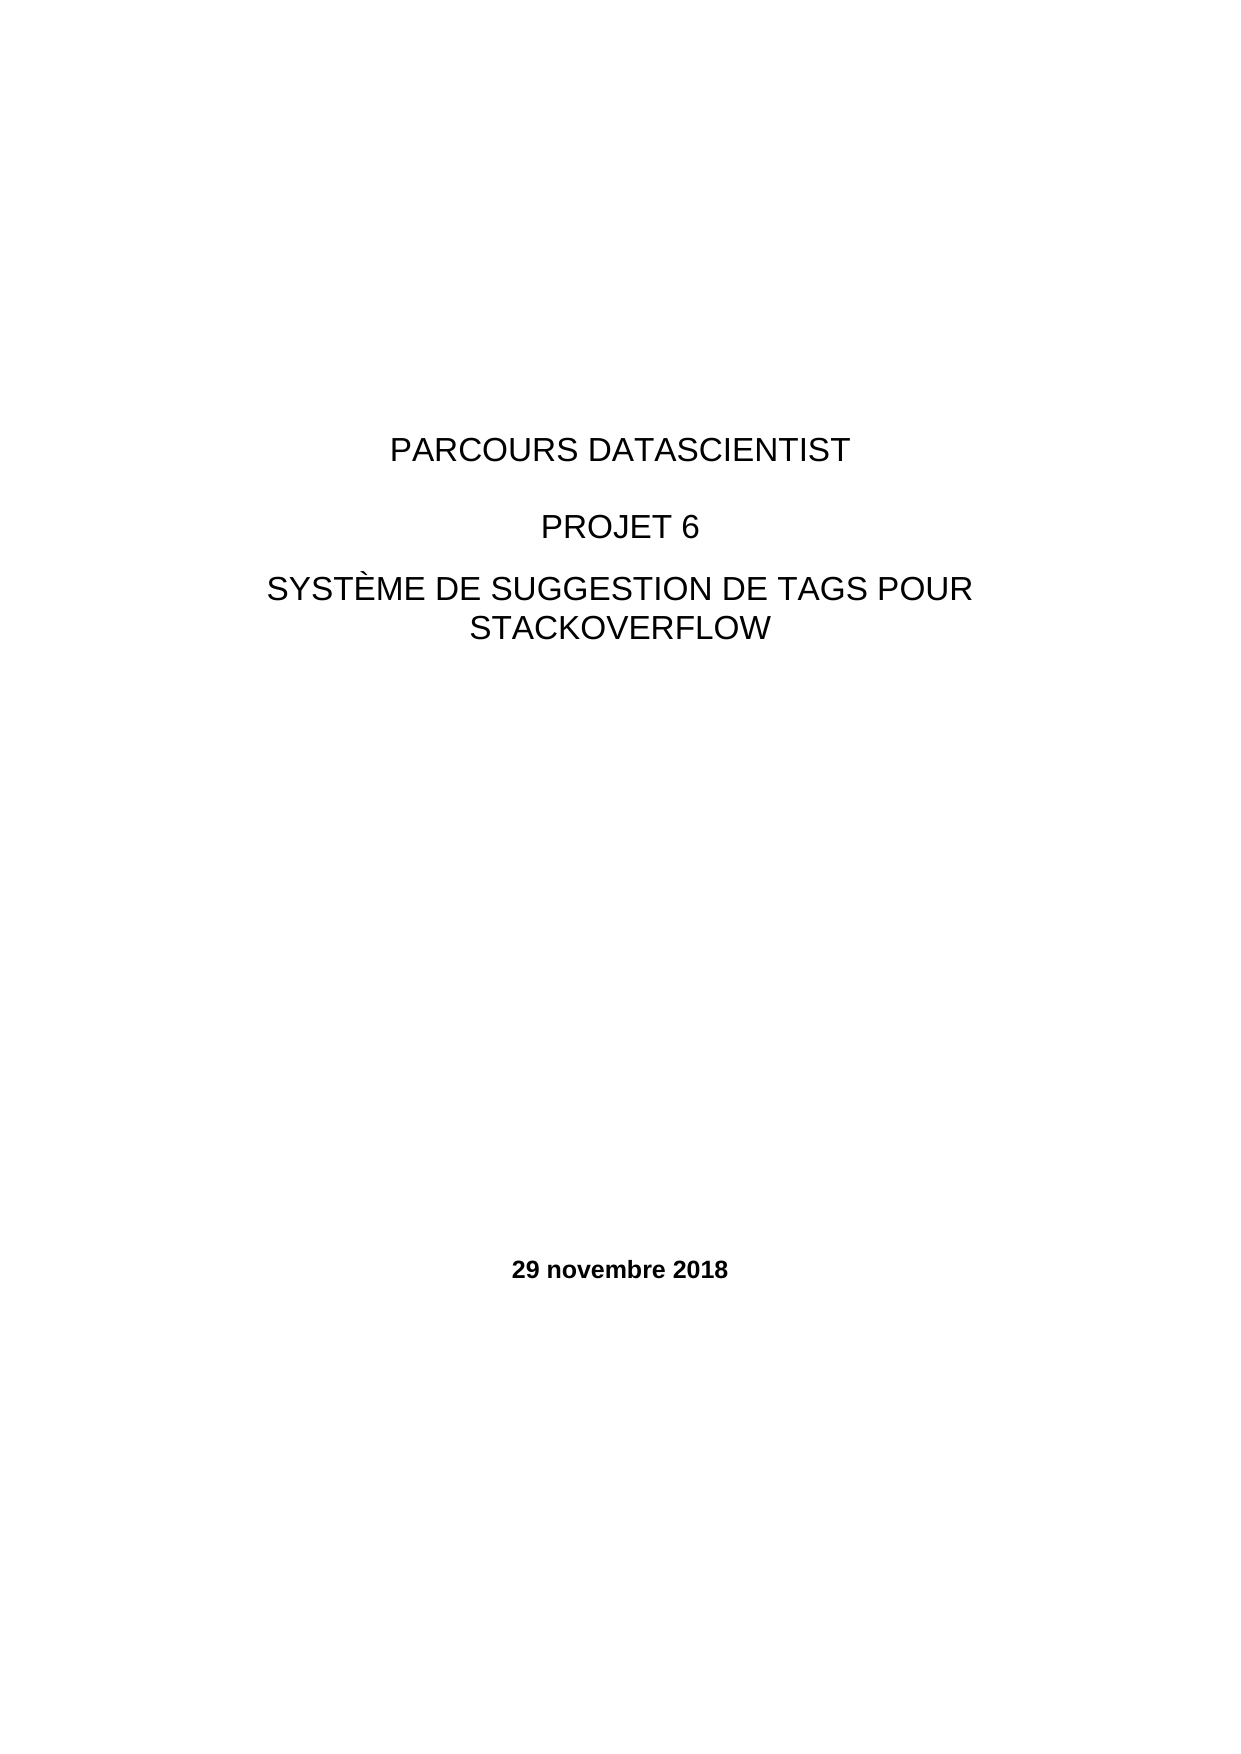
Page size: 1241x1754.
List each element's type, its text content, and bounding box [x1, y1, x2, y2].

text SYSTÈME DE SUGGESTION DE TAGS POUR STACKOVERFLOW [148, 569, 1092, 646]
text PARCOURS DATASCIENTIST [148, 430, 1092, 468]
text novembre 29, 2018 [148, 1255, 1092, 1283]
text PROJET 6 [148, 507, 1092, 569]
